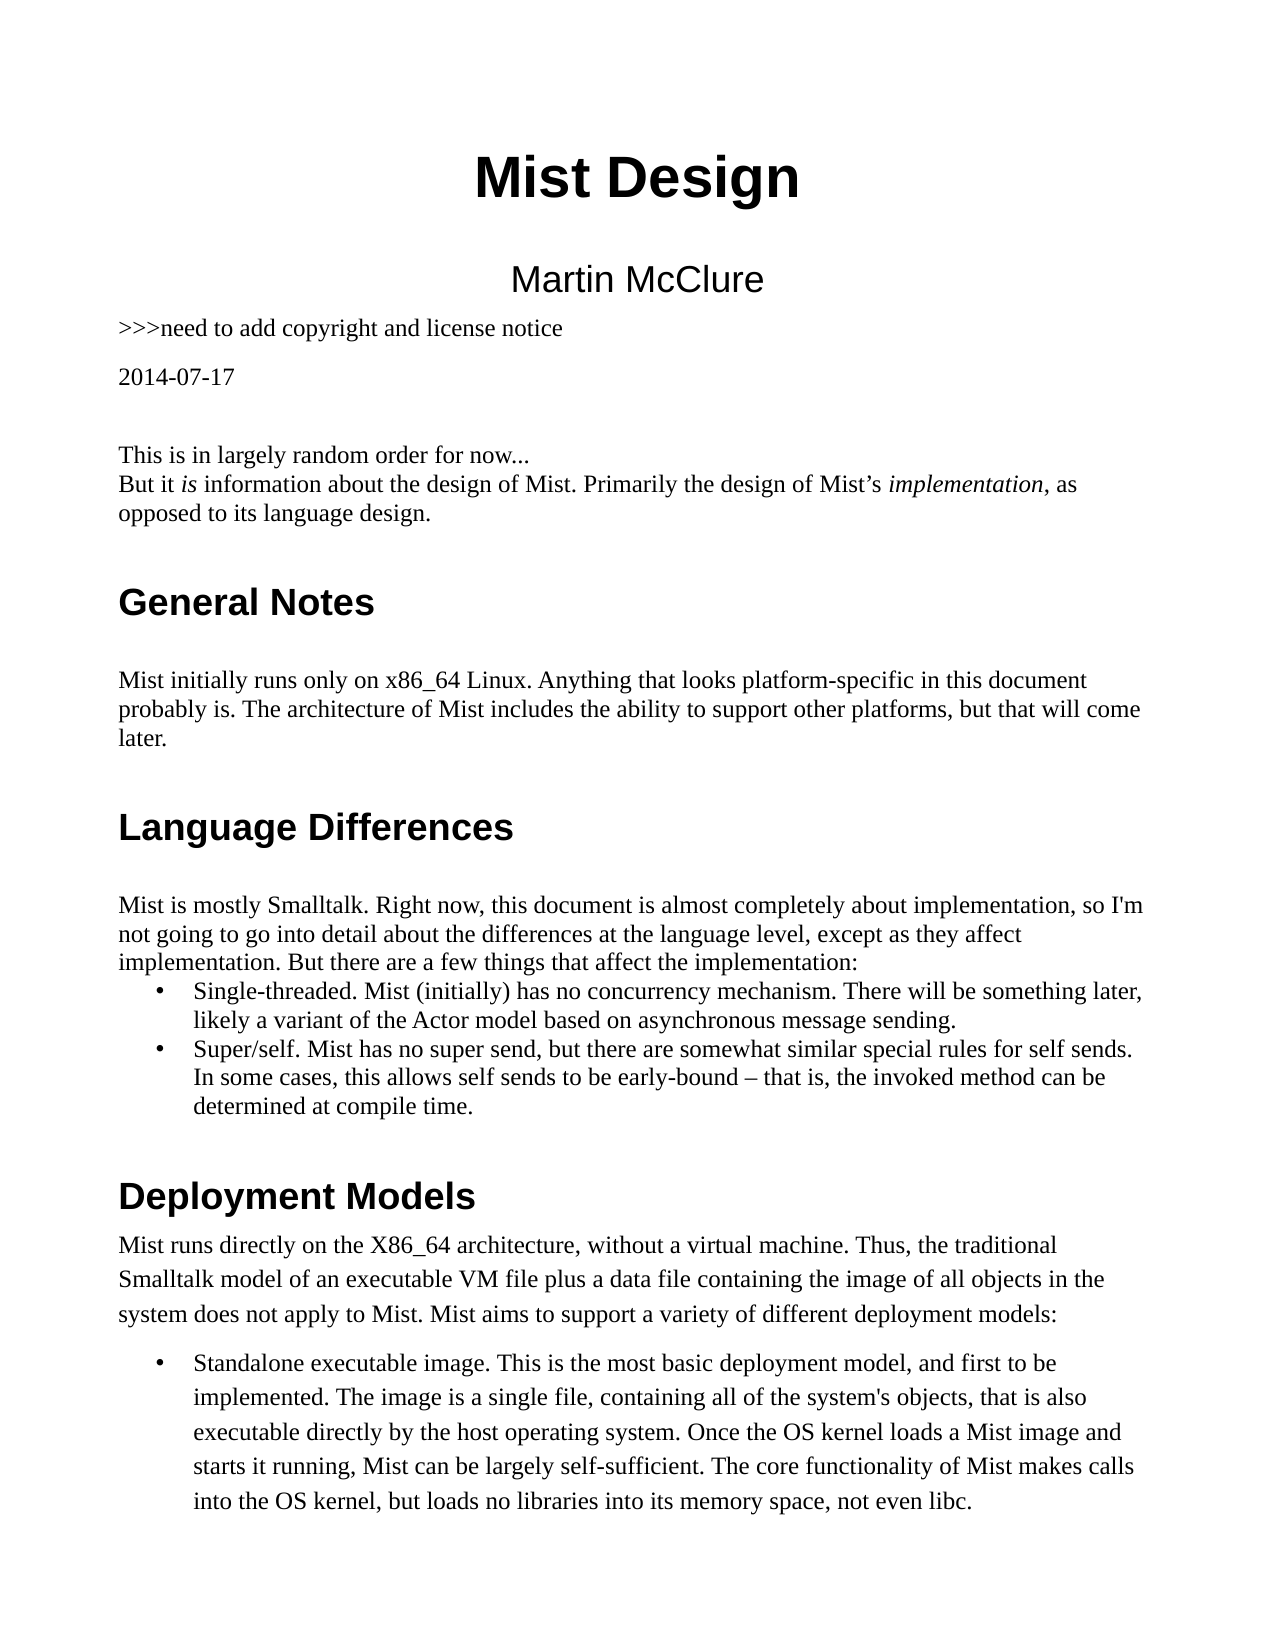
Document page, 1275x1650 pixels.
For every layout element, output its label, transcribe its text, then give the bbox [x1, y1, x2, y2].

subtitle General Notes [118, 580, 1157, 624]
list Standalone executable image. This is the most basic deployment model, and first to be implemented. The image is a single file, containing all of the system's objects, that is also executable directly by the host operating system. Once the OS kernel loads a Mist image and starts it running, Mist can be largely self-sufficient. The core functionality of Mist makes calls into the OS kernel, but loads no libraries into its memory space, not even libc. [156, 1348, 1157, 1514]
title Mist Design [118, 143, 1157, 210]
subtitle Martin McClure [118, 258, 1157, 301]
text Mist runs directly on the X86_64 architecture, without a virtual machine. Thus, the traditional Smalltalk model of an executable VM file plus a data file containing the image of all objects in the system does not apply to Mist. Mist aims to support a variety of different deployment models: [118, 1230, 1157, 1328]
text This is in largely random order for now... [118, 440, 1157, 469]
subtitle Language Differences [118, 805, 1157, 849]
text Mist is mostly Smalltalk. Right now, this document is almost completely about implementation, so I'm not going to go into detail about the differences at the language level, except as they affect implementation. But there are a few things that affect the implementation: [118, 890, 1157, 976]
list Single-threaded. Mist (initially) has no concurrency mechanism. There will be something later, likely a variant of the Actor model based on asynchronous message sending. [156, 976, 1157, 1034]
list Super/self. Mist has no super send, but there are somewhat similar special rules for self sends. In some cases, this allows self sends to be early-bound – that is, the invoked method can be determined at compile time. [156, 1034, 1157, 1120]
text But it is information about the design of Mist. Primarily the design of Mist’s implementation, as opposed to its language design. [118, 469, 1157, 526]
subtitle Deployment Models [118, 1174, 1157, 1217]
text 2014-07-17 [118, 362, 1157, 391]
text >>>need to add copyright and license notice [118, 313, 1157, 342]
text Mist initially runs only on x86_64 Linux. Anything that looks platform-specific in this document probably is. The architecture of Mist includes the ability to support other platforms, but that will come later. [118, 665, 1157, 751]
